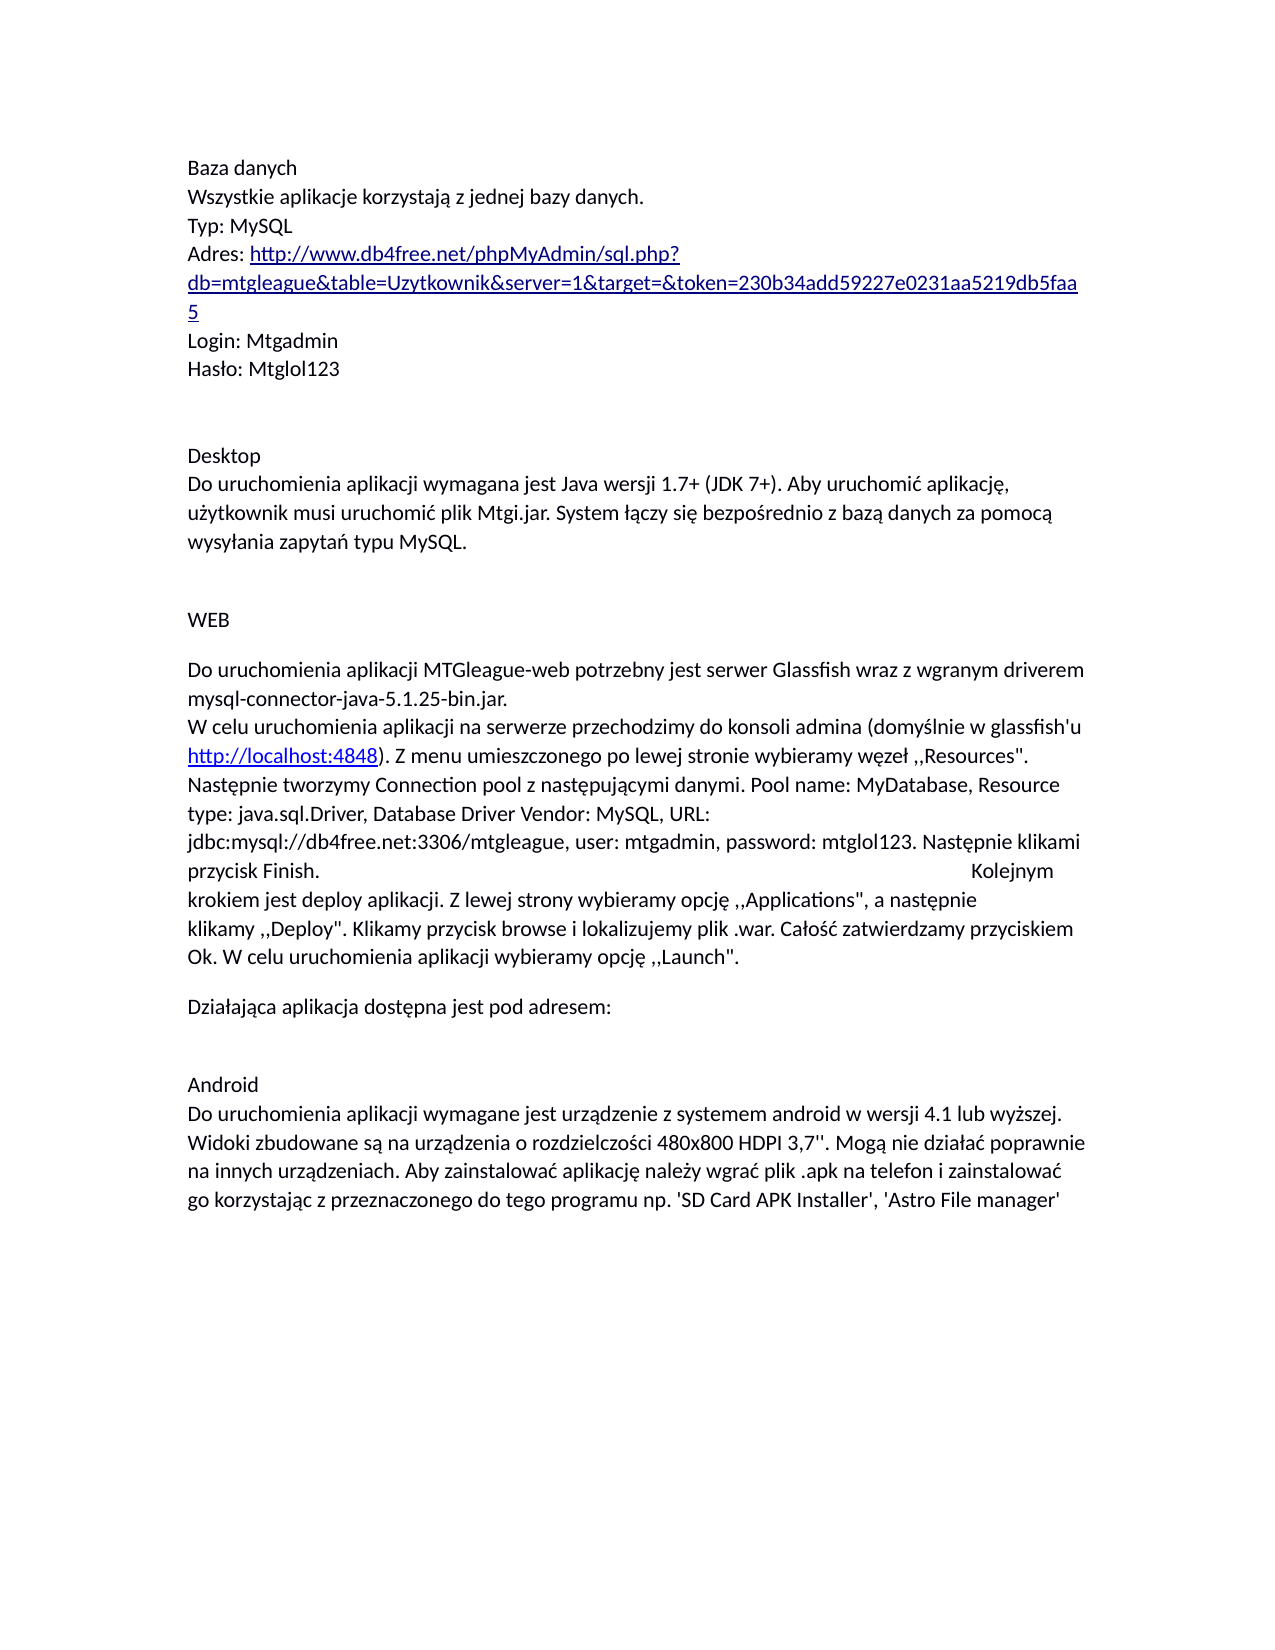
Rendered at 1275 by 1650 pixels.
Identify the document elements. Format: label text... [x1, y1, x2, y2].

text Android Do uruchomienia aplikacji wymagane jest urządzenie z systemem android w wersji 4.1 lub wyższej. Widoki zbudowane są na urządzenia o rozdzielczości 480x800 HDPI 3,7''. Mogą nie działać poprawnie na innych urządzeniach. Aby zainstalować aplikację należy wgrać plik .apk na telefon i zainstalować go korzystając z przeznaczonego do tego programu np. 'SD Card APK Installer', 'Astro File manager' [187, 1038, 1087, 1239]
text Adres: http://www.db4free.net/phpMyAdmin/sql.php?db=mtgleague&table=Uzytkownik&server=1&target=&token=230b34add59227e0231aa5219db5faa5 [187, 236, 1087, 322]
text Baza danych Wszystkie aplikacje korzystają z jednej bazy danych. [187, 150, 1087, 207]
text Hasło: Mtglol123 Desktop Do uruchomienia aplikacji wymagana jest Java wersji 1.7+ (JDK 7+). Aby uruchomić aplikację, użytkownik musi uruchomić plik Mtgi.jar. System łączy się bezpośrednio z bazą danych za pomocą wysyłania zapytań typu MySQL. [187, 351, 1087, 552]
text Działająca aplikacja dostępna jest pod adresem: [187, 989, 1087, 1017]
text Typ: MySQL [187, 207, 1087, 236]
text WEB [187, 602, 1087, 631]
text Do uruchomienia aplikacji MTGleague-web potrzebny jest serwer Glassfish wraz z wgranym driverem mysql-connector-java-5.1.25-bin.jar. W celu uruchomienia aplikacji na serwerze przechodzimy do konsoli admina (domyślnie w glassfish'u http://localhost:4848). Z menu umieszczonego po lewej stronie wybieramy węzeł ,,Resources". Następnie tworzymy Connection pool z następującymi danymi. Pool name: MyDatabase, Resource type: java.sql.Driver, Database Driver Vendor: MySQL, URL: jdbc:mysql://db4free.net:3306/mtgleague, user: mtgadmin, password: mtglol123. Następnie klikami przycisk Finish. Kolejnym krokiem jest deploy aplikacji. Z lewej strony wybieramy opcję ,,Applications", a następnie klikamy ,,Deploy". Klikamy przycisk browse i lokalizujemy plik .war. Całość zatwierdzamy przyciskiem Ok. W celu uruchomienia aplikacji wybieramy opcję ,,Launch". [187, 652, 1087, 968]
text Login: Mtgadmin [187, 322, 1087, 351]
